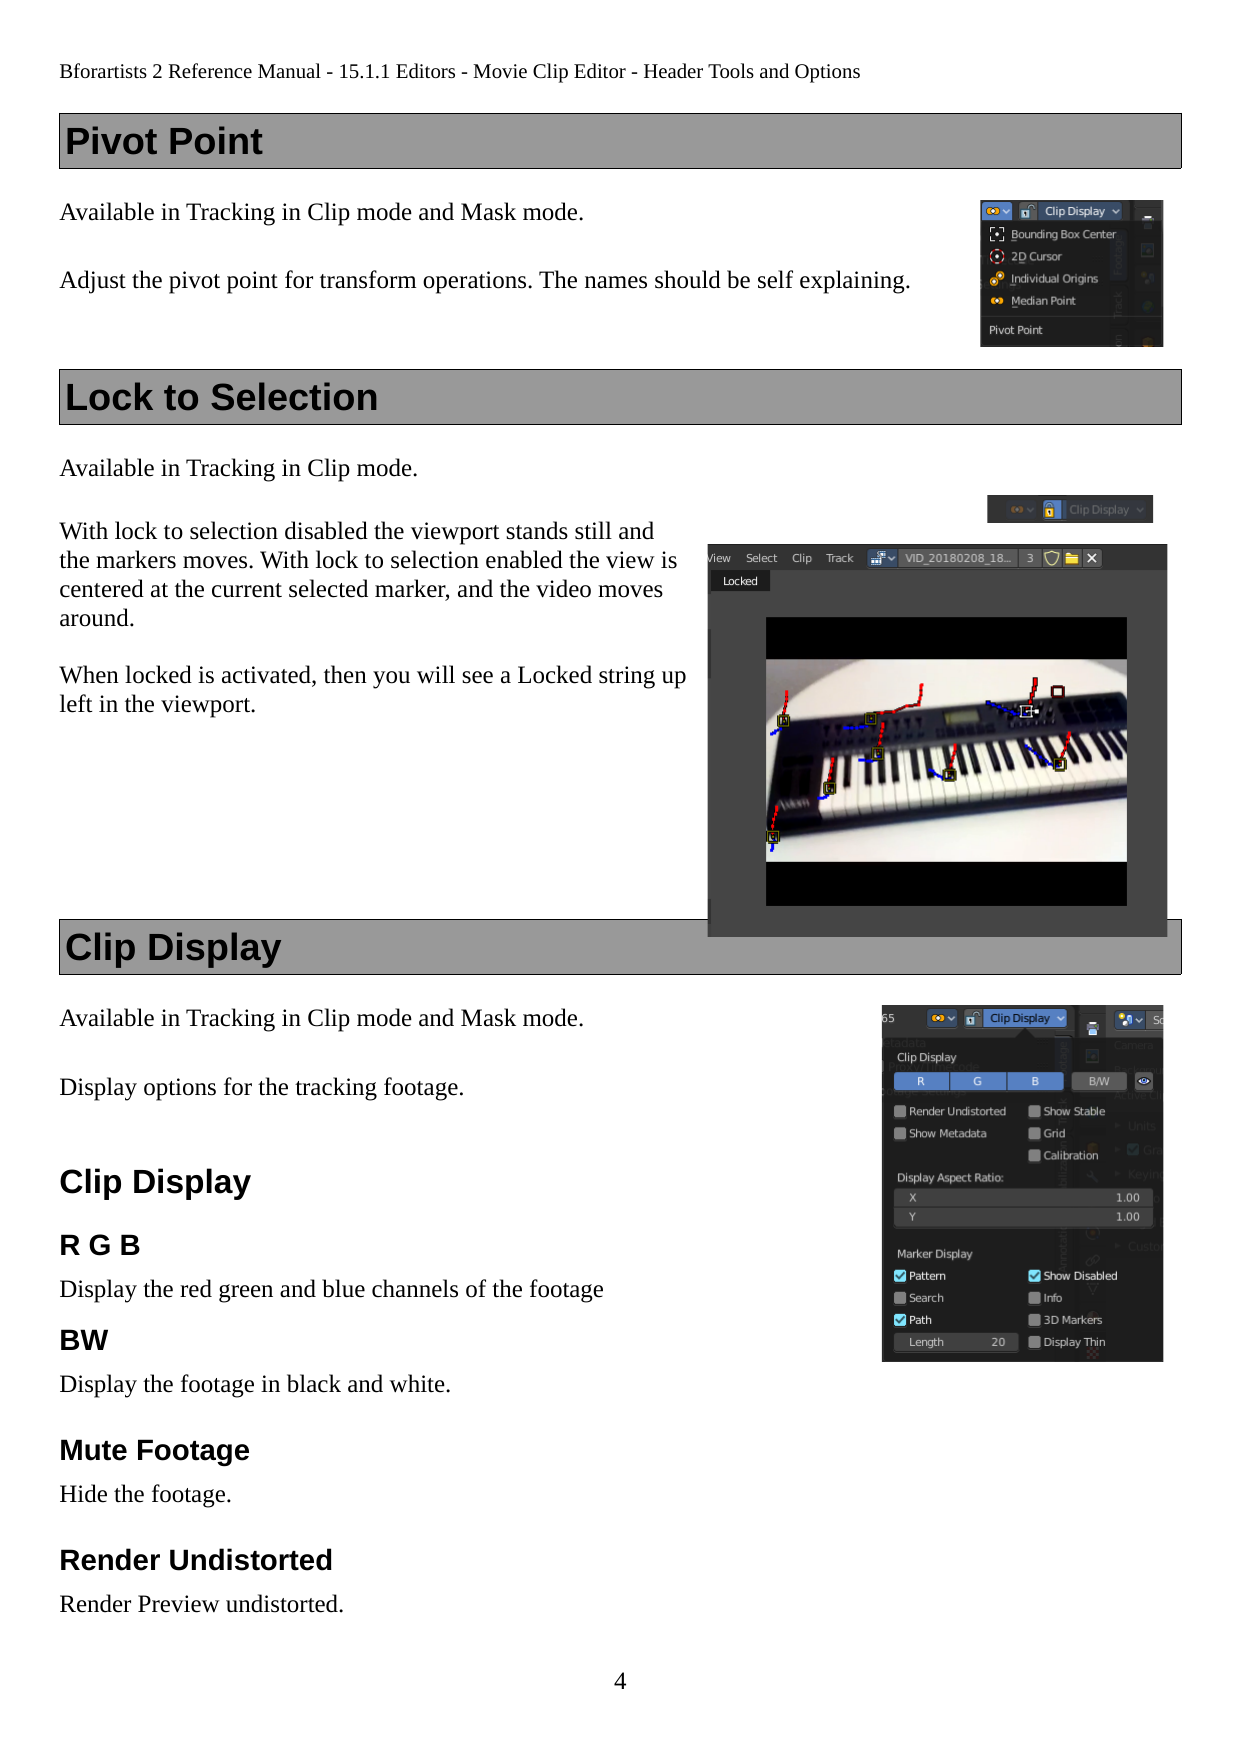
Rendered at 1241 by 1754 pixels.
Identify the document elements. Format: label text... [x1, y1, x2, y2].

table_header Pivot Point [60, 114, 1181, 168]
text Hide the footage. [59, 1479, 1181, 1508]
table_header Lock to Selection [60, 370, 1181, 424]
subtitle Mute Footage [59, 1433, 1181, 1466]
text Adjust the pivot point for transform operations. The names should be self explaining. [59, 266, 980, 294]
text Display the red green and blue channels of the footage [59, 1274, 881, 1302]
text Render Preview undistorted. [59, 1589, 1181, 1617]
subtitle R G B [59, 1227, 881, 1261]
table_header Clip Display [60, 920, 1181, 974]
subtitle [1164, 1227, 1181, 1261]
picture [707, 544, 1168, 937]
text Available in Tracking in Clip mode and Mask mode. [59, 197, 1181, 225]
text When locked is activated, then you will see a Locked string up left in the viewport. [59, 660, 707, 718]
picture [980, 200, 1164, 347]
subtitle [1164, 1162, 1181, 1200]
subtitle BW [59, 1323, 881, 1356]
text Available in Tracking in Clip mode and Mask mode. [59, 1003, 1181, 1032]
picture [987, 495, 1154, 523]
picture [881, 1005, 1164, 1362]
text Display the footage in black and white. [59, 1369, 1181, 1398]
text Available in Tracking in Clip mode. [59, 453, 1181, 482]
subtitle Render Undistorted [59, 1542, 1181, 1576]
subtitle [1164, 1323, 1181, 1356]
text With lock to selection disabled the viewport stands still and the markers moves. With lock to selection enabled the view is centered at the current selected marker, and the video moves around. [59, 516, 1181, 631]
text Display options for the tracking footage. [59, 1072, 881, 1101]
subtitle Clip Display [59, 1162, 881, 1200]
